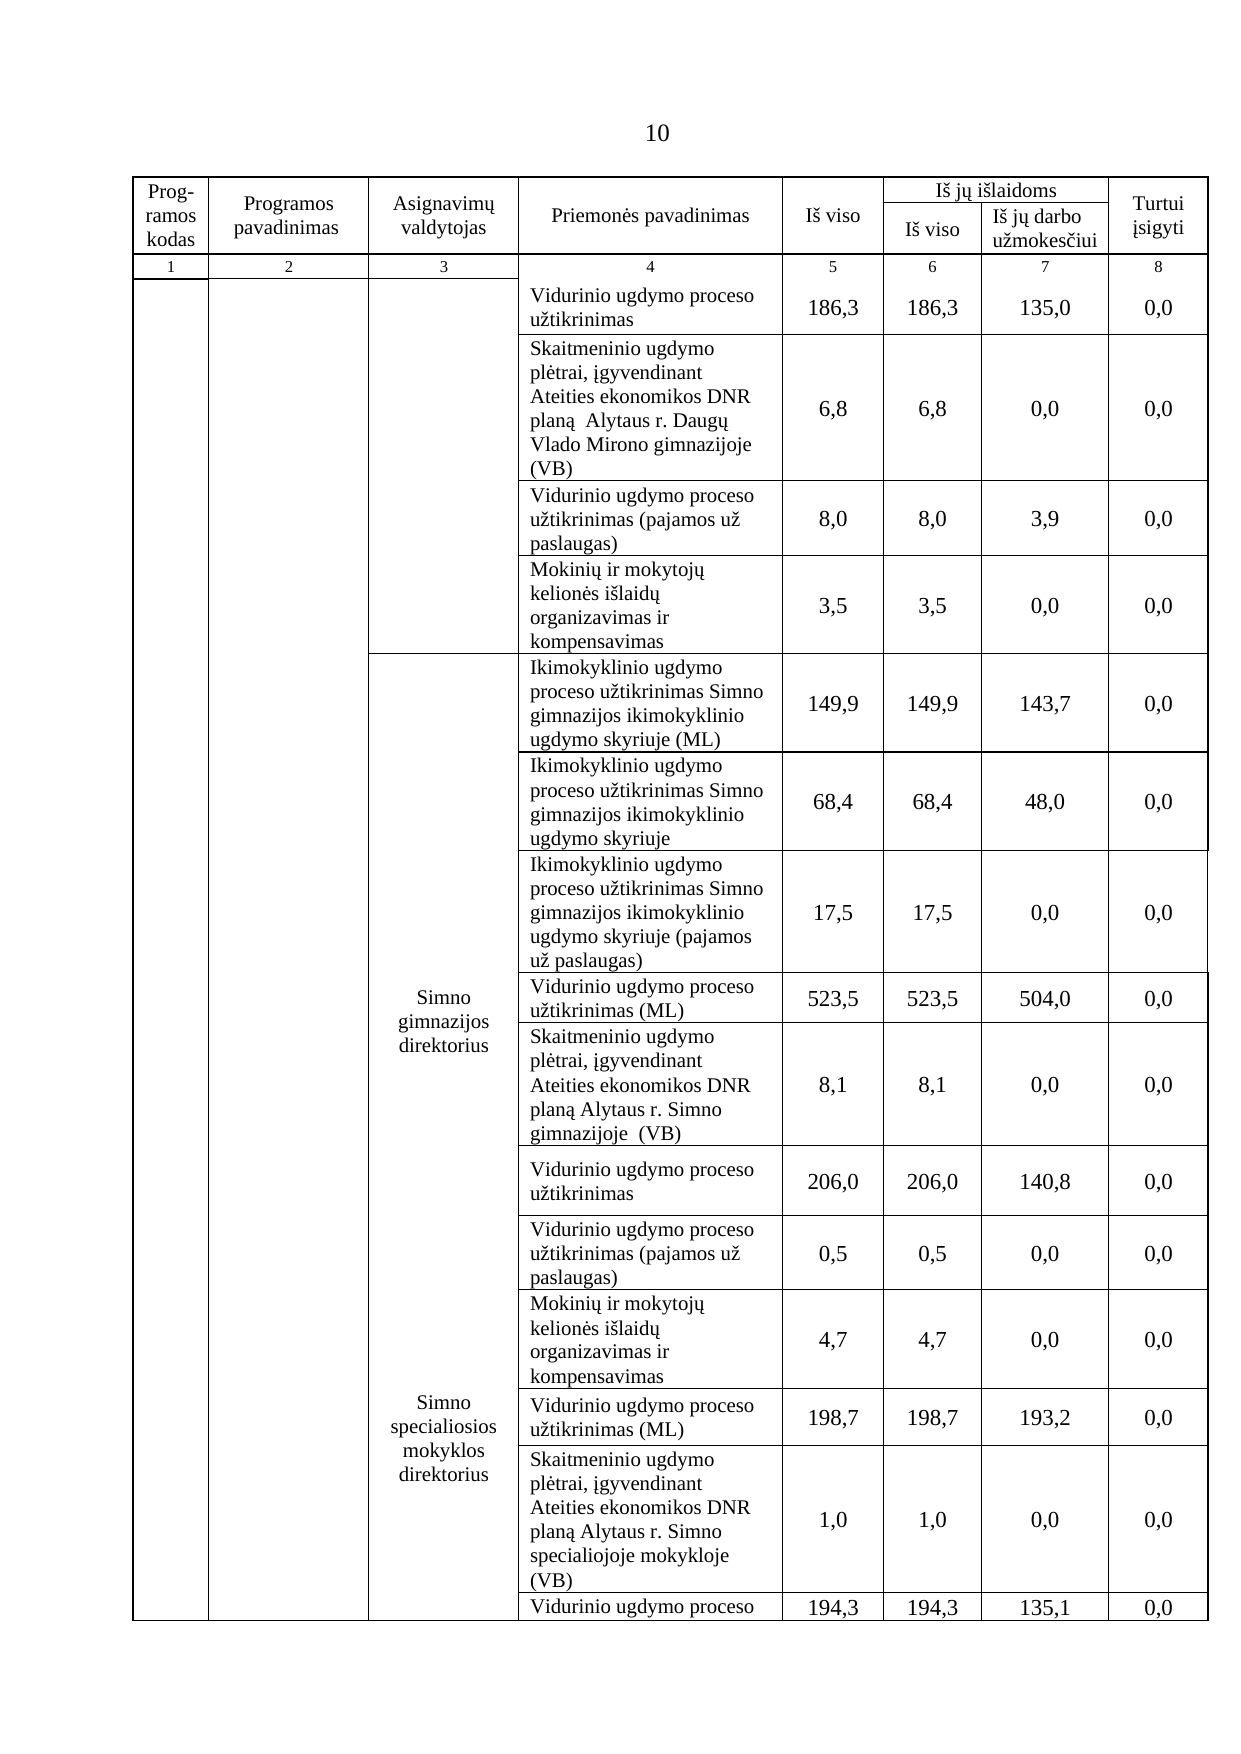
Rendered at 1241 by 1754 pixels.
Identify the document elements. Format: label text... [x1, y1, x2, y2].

table_cell 6,8 [884, 335, 981, 480]
table_cell 1,0 [783, 1446, 883, 1592]
table_cell 0,0 [1109, 1290, 1207, 1388]
table_cell 3 [369, 255, 518, 278]
table_cell 0,0 [982, 556, 1108, 653]
table_cell 4 [519, 255, 782, 278]
table_cell 68,4 [783, 753, 883, 850]
table_cell 3,5 [884, 556, 981, 653]
table_cell 0,0 [1109, 654, 1207, 751]
table_cell 17,5 [884, 851, 981, 972]
table_cell 3,9 [982, 481, 1108, 555]
table_cell Mokinių ir mokytojų kelionės išlaidų organizavimas ir kompensavimas [519, 556, 782, 653]
table_cell Skaitmeninio ugdymo plėtrai, įgyvendinant Ateities ekonomikos DNR planą Alytaus r. Simno gimnazijoje (VB) [519, 1023, 782, 1145]
table_cell 523,5 [783, 973, 883, 1022]
table_cell Iš jų darbo užmokesčiui [982, 203, 1108, 253]
table_cell 4,7 [884, 1290, 981, 1388]
table_cell 17,5 [783, 851, 883, 972]
table_cell 0,0 [1109, 851, 1207, 972]
table_cell 135,0 [982, 278, 1108, 334]
table_cell 194,3 [884, 1593, 981, 1620]
table_cell Vidurinio ugdymo proceso užtikrinimas (ML) [519, 973, 782, 1022]
table_cell 0,0 [1109, 1389, 1207, 1445]
table_cell 186,3 [783, 278, 883, 334]
table_header Programos pavadinimas [209, 178, 368, 253]
table_cell 0,0 [982, 1446, 1108, 1592]
table_cell 0,0 [1109, 1593, 1207, 1620]
table_cell Vidurinio ugdymo proceso užtikrinimas [519, 1146, 782, 1215]
table_cell Ikimokyklinio ugdymo proceso užtikrinimas Simno gimnazijos ikimokyklinio ugdymo skyriuje (ML) [519, 654, 782, 751]
table_cell 0,0 [1109, 335, 1207, 480]
table_cell 8,0 [884, 481, 981, 555]
table_cell 523,5 [884, 973, 981, 1022]
table_cell 0,0 [982, 1216, 1108, 1289]
table_header Iš viso [783, 178, 883, 253]
table_cell 186,3 [884, 278, 981, 334]
table_header Turtui įsigyti [1109, 178, 1207, 253]
table_cell Vidurinio ugdymo proceso užtikrinimas [519, 278, 782, 334]
table_cell 0,0 [982, 851, 1108, 972]
table_cell Ikimokyklinio ugdymo proceso užtikrinimas Simno gimnazijos ikimokyklinio ugdymo skyriuje (pajamos už paslaugas) [519, 851, 782, 972]
table_cell Skaitmeninio ugdymo plėtrai, įgyvendinant Ateities ekonomikos DNR planą Alytaus r. Simno specialiojoje mokykloje (VB) [519, 1446, 782, 1592]
table_cell [134, 280, 208, 1620]
table_cell 5 [783, 255, 883, 278]
table_cell [209, 279, 368, 1620]
table_cell 198,7 [783, 1389, 883, 1445]
table_cell Vidurinio ugdymo proceso užtikrinimas (ML) [519, 1389, 782, 1445]
table_cell 0,0 [982, 1290, 1108, 1388]
table_cell 0,0 [1109, 556, 1207, 653]
table_cell 0,0 [1109, 753, 1207, 850]
table_cell Ikimokyklinio ugdymo proceso užtikrinimas Simno gimnazijos ikimokyklinio ugdymo skyriuje [519, 753, 782, 850]
table_cell Iš viso [884, 203, 981, 253]
table_cell 6 [884, 255, 981, 278]
table_cell 0,5 [783, 1216, 883, 1289]
table_cell 48,0 [982, 753, 1108, 850]
table_cell 1,0 [884, 1446, 981, 1592]
table_cell 0,0 [1109, 1446, 1207, 1592]
table_cell 194,3 [783, 1593, 883, 1620]
table_cell 2 [209, 255, 368, 278]
table_cell 143,7 [982, 654, 1108, 751]
table_cell 140,8 [982, 1146, 1108, 1215]
table_cell Simno specialiosios mokyklos direktorius [369, 1388, 518, 1620]
table_cell 504,0 [982, 973, 1108, 1022]
table_cell 0,5 [884, 1216, 981, 1289]
table_cell 8,0 [783, 481, 883, 555]
table_cell 0,0 [982, 335, 1108, 480]
table_cell 0,0 [1109, 1023, 1207, 1145]
table_header Asignavimų valdytojas [369, 178, 518, 253]
table_cell 1 [134, 255, 208, 278]
table_cell 0,0 [982, 1023, 1108, 1145]
table_cell Simno gimnazijos direktorius [369, 654, 518, 1388]
table_cell 4,7 [783, 1290, 883, 1388]
table_cell 0,0 [1109, 1146, 1207, 1215]
table_cell 206,0 [884, 1146, 981, 1215]
table_cell 206,0 [783, 1146, 883, 1215]
table_cell 193,2 [982, 1389, 1108, 1445]
table_cell 3,5 [783, 556, 883, 653]
table_cell 0,0 [1109, 278, 1207, 334]
table_cell 0,0 [1109, 481, 1207, 555]
table_cell 0,0 [1109, 1216, 1207, 1289]
table_cell 8,1 [884, 1023, 981, 1145]
table_cell Skaitmeninio ugdymo plėtrai, įgyvendinant Ateities ekonomikos DNR planą Alytaus r. Daugų Vlado Mirono gimnazijoje (VB) [519, 335, 782, 480]
table_cell 7 [982, 255, 1108, 278]
table_cell 149,9 [884, 654, 981, 751]
table_cell 149,9 [783, 654, 883, 751]
table_cell 198,7 [884, 1389, 981, 1445]
table_header Prog-ramos kodas [134, 178, 208, 253]
table_cell 8,1 [783, 1023, 883, 1145]
table_cell Vidurinio ugdymo proceso užtikrinimas (pajamos už paslaugas) [519, 481, 782, 555]
table_cell Vidurinio ugdymo proceso užtikrinimas (pajamos už paslaugas) [519, 1216, 782, 1289]
table_cell 8 [1109, 255, 1207, 278]
table_cell 0,0 [1109, 973, 1207, 1022]
table_cell 135,1 [982, 1593, 1108, 1620]
table_cell 68,4 [884, 753, 981, 850]
table_cell Vidurinio ugdymo proceso [519, 1593, 782, 1620]
table_cell 6,8 [783, 335, 883, 480]
table_cell Mokinių ir mokytojų kelionės išlaidų organizavimas ir kompensavimas [519, 1290, 782, 1388]
table_header Priemonės pavadinimas [519, 178, 782, 253]
table_header Iš jų išlaidoms [884, 178, 1108, 202]
table_cell [369, 279, 518, 653]
